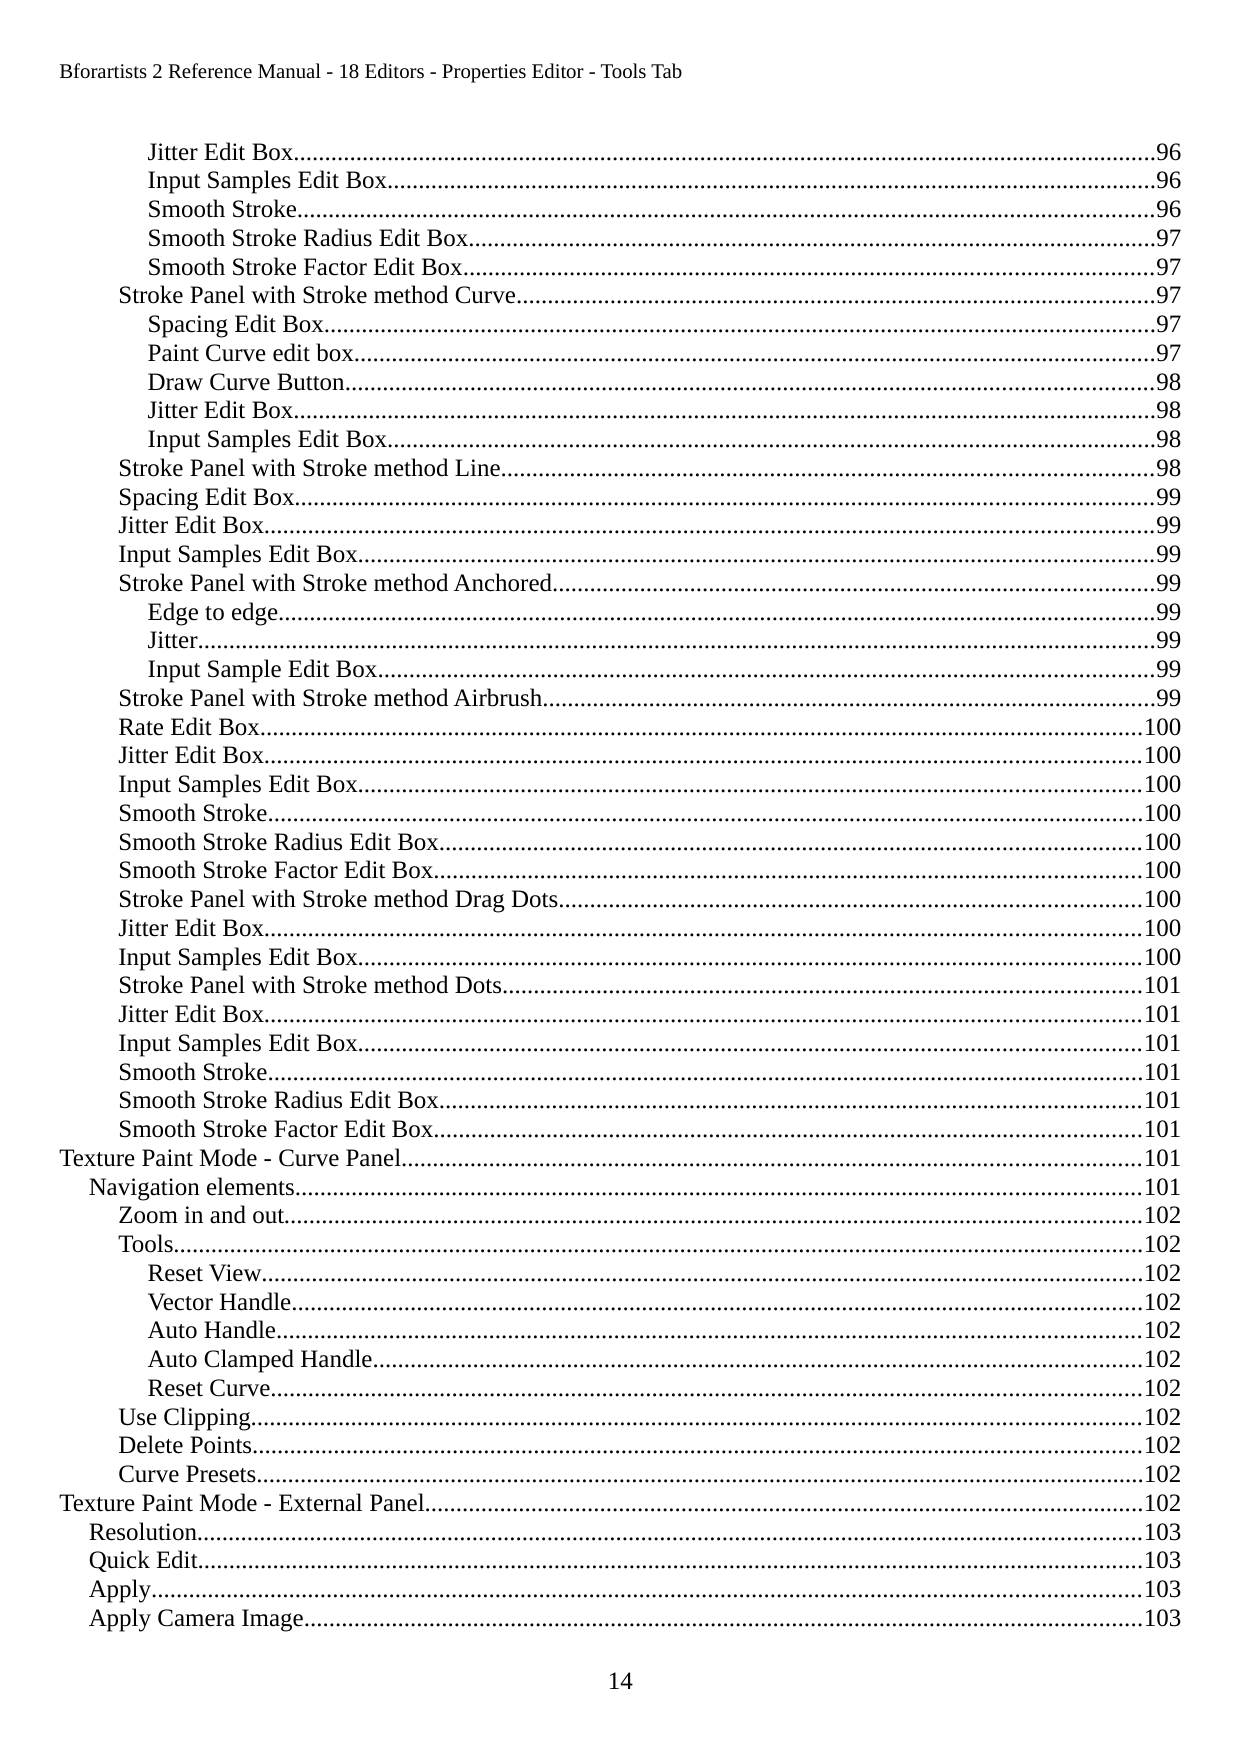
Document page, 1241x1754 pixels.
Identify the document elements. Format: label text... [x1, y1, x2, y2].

text Stroke Panel with Stroke method Curve 97 [118, 280, 1181, 309]
text Jitter Edit Box 100 [118, 740, 1181, 769]
text Jitter Edit Box 100 [118, 913, 1181, 942]
text Stroke Panel with Stroke method Anchored 99 [118, 568, 1181, 597]
text Resolution 103 [88, 1517, 1181, 1545]
text Jitter Edit Box 98 [147, 395, 1181, 424]
text Stroke Panel with Stroke method Drag Dots 100 [118, 884, 1181, 913]
text Navigation elements 101 [88, 1172, 1181, 1200]
text Stroke Panel with Stroke method Line 98 [118, 453, 1181, 482]
text Smooth Stroke Factor Edit Box 100 [118, 855, 1181, 884]
text Vector Handle 102 [147, 1287, 1181, 1315]
text Rate Edit Box 100 [118, 712, 1181, 740]
text Jitter Edit Box 101 [118, 999, 1181, 1028]
text Smooth Stroke Factor Edit Box 101 [118, 1114, 1181, 1143]
text Spacing Edit Box 99 [118, 482, 1181, 510]
text Texture Paint Mode - External Panel 102 [59, 1488, 1181, 1517]
text Input Samples Edit Box 100 [118, 769, 1181, 798]
text Edge to edge 99 [147, 597, 1181, 625]
text Smooth Stroke Radius Edit Box 97 [147, 223, 1181, 252]
text Auto Handle 102 [147, 1315, 1181, 1344]
text Reset Curve 102 [147, 1373, 1181, 1402]
text Smooth Stroke 96 [147, 194, 1181, 223]
text Smooth Stroke 100 [118, 798, 1181, 827]
text Smooth Stroke Factor Edit Box 97 [147, 252, 1181, 280]
text Paint Curve edit box 97 [147, 338, 1181, 367]
text Texture Paint Mode - Curve Panel 101 [59, 1143, 1181, 1172]
text Quick Edit 103 [88, 1545, 1181, 1574]
text Input Samples Edit Box 99 [118, 539, 1181, 568]
text Smooth Stroke 101 [118, 1057, 1181, 1085]
text Draw Curve Button 98 [147, 367, 1181, 395]
text Spacing Edit Box 97 [147, 309, 1181, 338]
text Input Samples Edit Box 101 [118, 1028, 1181, 1057]
text Zoom in and out 102 [118, 1200, 1181, 1229]
text Input Sample Edit Box 99 [147, 654, 1181, 683]
text Stroke Panel with Stroke method Dots 101 [118, 970, 1181, 999]
text Smooth Stroke Radius Edit Box 100 [118, 827, 1181, 855]
text Use Clipping 102 [118, 1402, 1181, 1430]
text Input Samples Edit Box 96 [147, 165, 1181, 194]
text Delete Points 102 [118, 1430, 1181, 1459]
text Apply Camera Image 103 [88, 1603, 1181, 1632]
text Input Samples Edit Box 98 [147, 424, 1181, 453]
text Stroke Panel with Stroke method Airbrush 99 [118, 683, 1181, 712]
text Smooth Stroke Radius Edit Box 101 [118, 1085, 1181, 1114]
text Curve Presets 102 [118, 1459, 1181, 1488]
text Input Samples Edit Box 100 [118, 942, 1181, 970]
text Jitter Edit Box 99 [118, 510, 1181, 539]
text Reset View 102 [147, 1258, 1181, 1287]
text Auto Clamped Handle 102 [147, 1344, 1181, 1373]
text Jitter Edit Box 96 [147, 137, 1181, 165]
text Tools 102 [118, 1229, 1181, 1258]
text Apply 103 [88, 1574, 1181, 1603]
text Jitter 99 [147, 625, 1181, 654]
